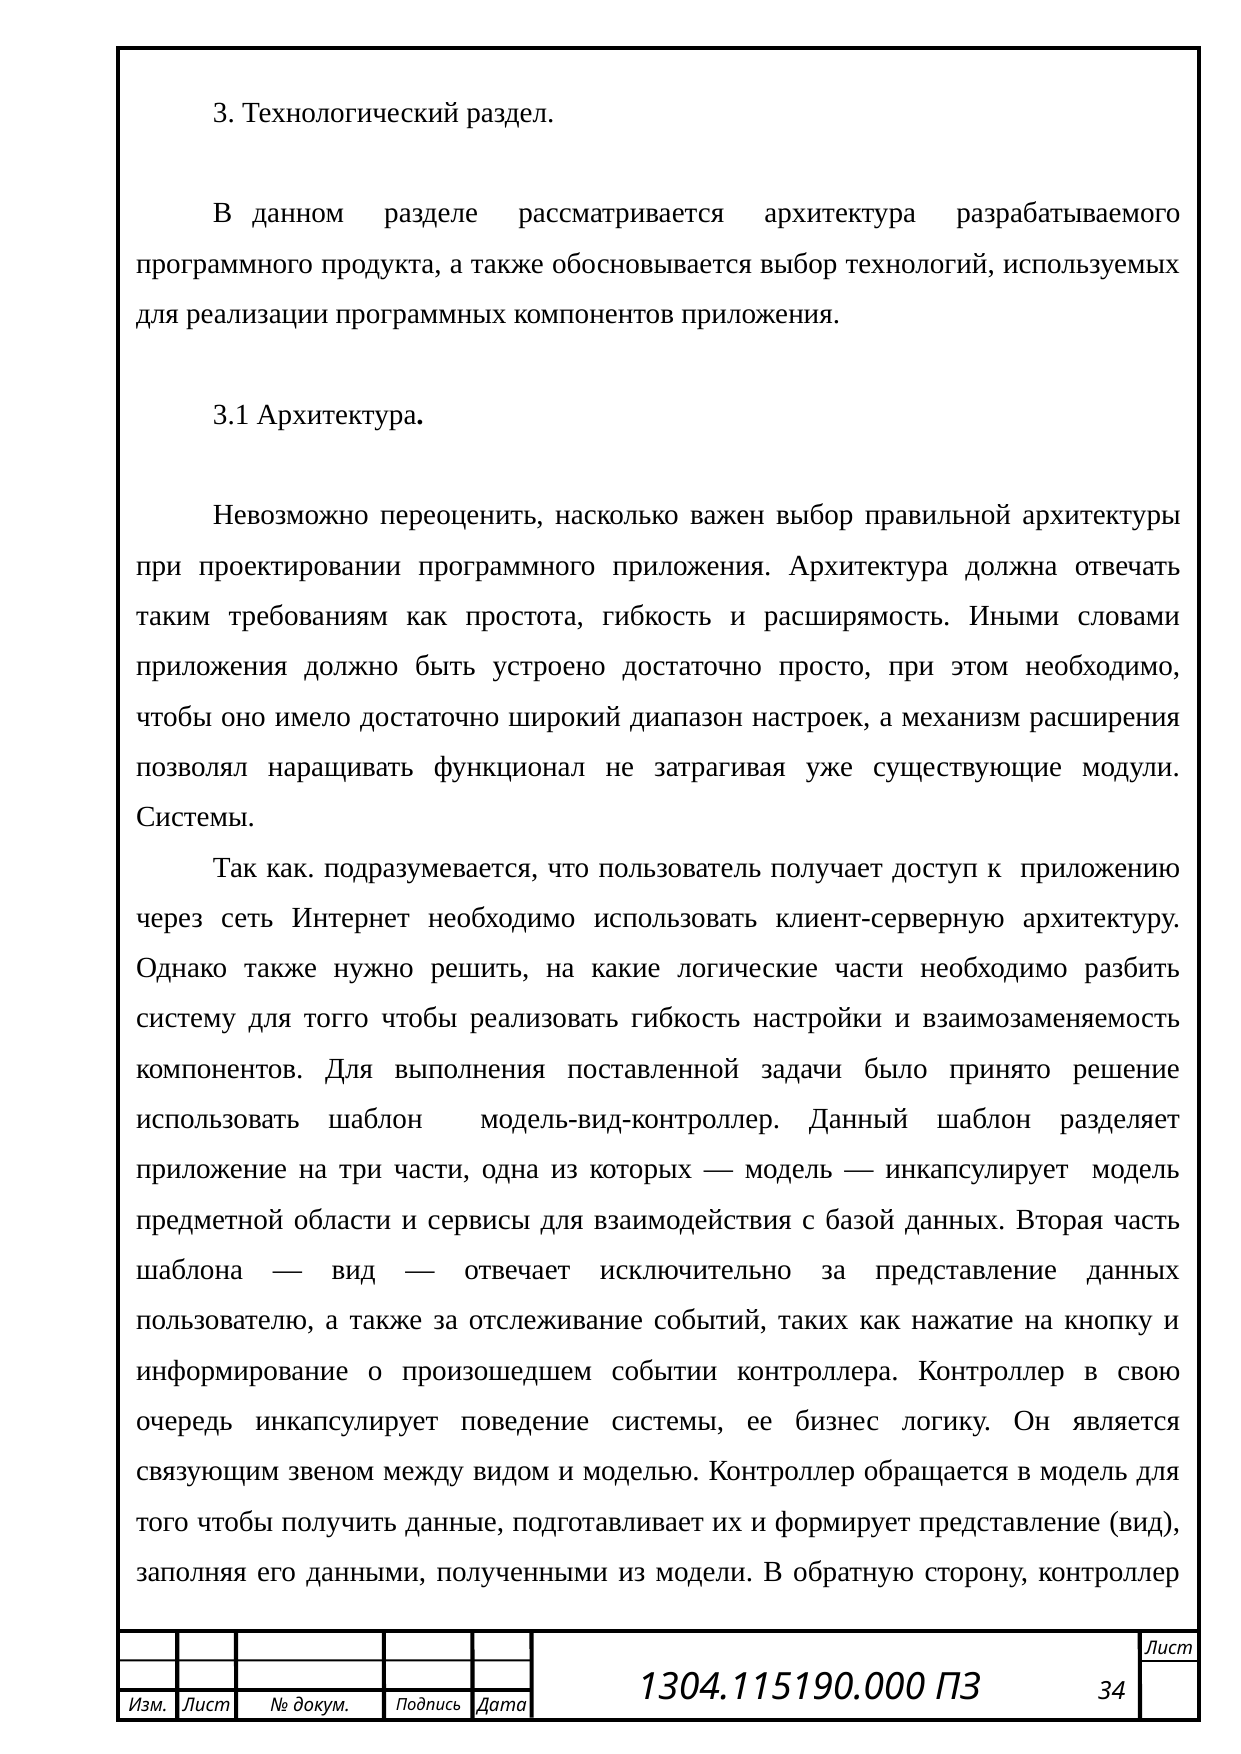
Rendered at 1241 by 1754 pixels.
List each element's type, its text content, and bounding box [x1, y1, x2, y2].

text Невозможно переоценить, насколько важен выбор правильной архитектуры при проектировании программного приложения. Архитектура должна отвечать таким требованиям как простота, гибкость и расширямость. Иными словами приложения должно быть устроено достаточно просто, при этом необходимо, чтобы оно имело достаточно широкий диапазон настроек, а механизм расширения позволял наращивать функционал не затрагивая уже существующие модули. Системы. [136, 497, 1181, 833]
text В данном разделе рассматривается архитектура разрабатываемого программного продукта, а также обосновывается выбор технологий, используемых для реализации программных компонентов приложения. [136, 196, 1181, 330]
text 3.1 Архитектура. [136, 397, 1181, 430]
text Так как. подразумевается, что пользователь получает доступ к приложению через сеть Интернет необходимо использовать клиент-серверную архитектуру. Однако также нужно решить, на какие логические части необходимо разбить систему для тогго чтобы реализовать гибкость настройки и взаимозаменяемость компонентов. Для выполнения поставленной задачи было принято решение использовать шаблон модель-вид-контроллер. Данный шаблон разделяет приложение на три части, одна из которых — модель — инкапсулирует модель предметной области и сервисы для взаимодействия с базой данных. Вторая часть шаблона — вид — отвечает исключительно за представление данных пользователю, а также за отслеживание событий, таких как нажатие на кнопку и информирование о произошедшем событии контроллера. Контроллер в свою очередь инкапсулирует поведение системы, ее бизнес логику. Он является связующим звеном между видом и моделью. Контроллер обращается в модель для того чтобы получить данные, подготавливает их и формирует представление (вид), заполняя его данными, полученными из модели. В обратную сторону, контроллер [136, 850, 1181, 1588]
text 3. Технологический раздел. [148, 95, 1197, 128]
